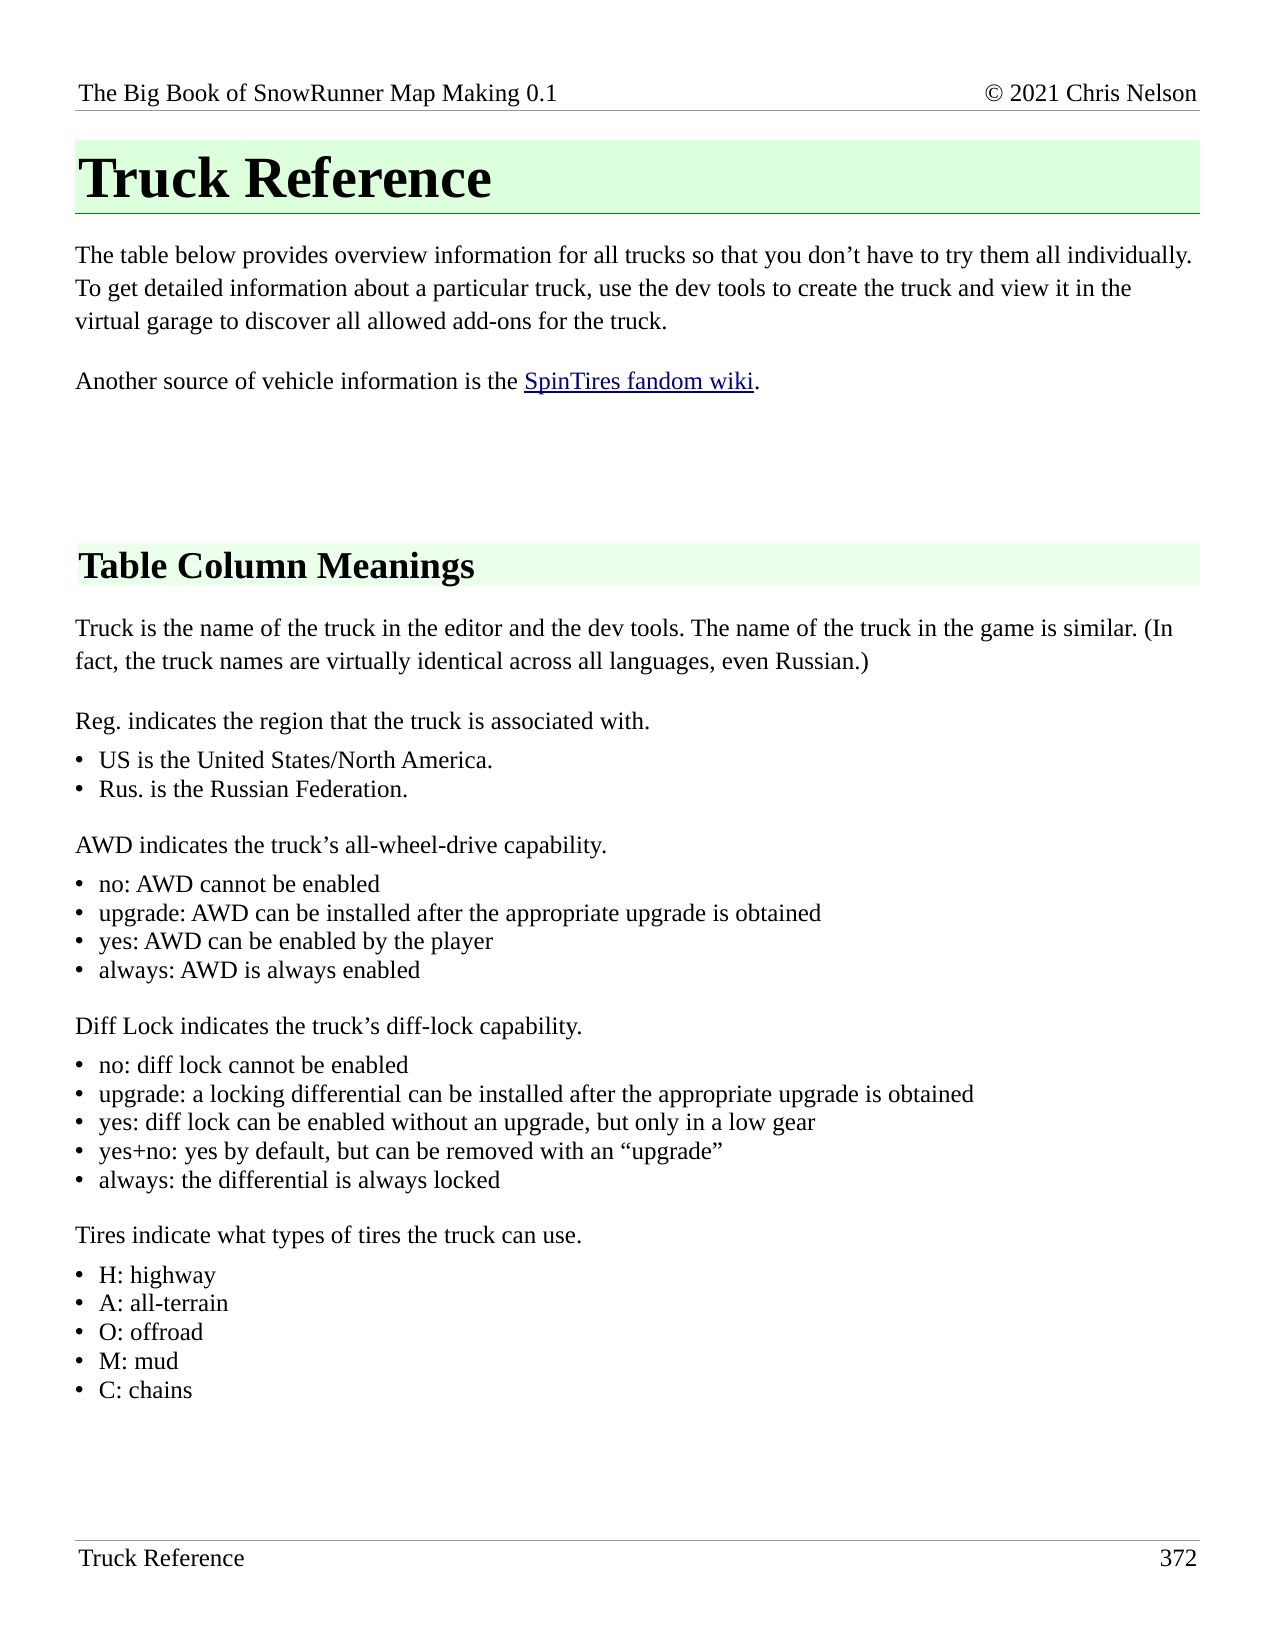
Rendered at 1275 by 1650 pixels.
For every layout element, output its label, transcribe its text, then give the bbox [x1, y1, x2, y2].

list US is the United States/North America. [75, 745, 1200, 774]
subtitle Reg. indicates the region that the truck is associated with. [75, 706, 1200, 735]
list A: all-terrain [75, 1288, 1200, 1317]
list yes+no: yes by default, but can be removed with an “upgrade” [75, 1136, 1200, 1165]
list yes: diff lock can be enabled without an upgrade, but only in a low gear [75, 1107, 1200, 1136]
list Rus. is the Russian Federation. [75, 774, 1200, 803]
subtitle AWD indicates the truck’s all-wheel-drive capability. [75, 830, 1200, 858]
subtitle Table Column Meanings [78, 543, 1200, 586]
text Truck is the name of the truck in the editor and the dev tools. The name of the truck in the game is similar. (In fact, the truck names are virtually identical across all languages, even Russian.) [75, 613, 1200, 675]
subtitle Truck Reference [75, 140, 1200, 213]
list no: AWD cannot be enabled [75, 869, 1200, 898]
list O: offroad [75, 1317, 1200, 1346]
text Another source of vehicle information is the SpinTires fandom wiki. [75, 366, 1200, 395]
list no: diff lock cannot be enabled [75, 1050, 1200, 1079]
subtitle Diff Lock indicates the truck’s diff-lock capability. [75, 1011, 1200, 1039]
list C: chains [75, 1375, 1200, 1403]
list H: highway [75, 1260, 1200, 1288]
list yes: AWD can be enabled by the player [75, 926, 1200, 955]
text The table below provides overview information for all trucks so that you don’t have to try them all individually. To get detailed information about a particular truck, use the dev tools to create the truck and view it in the virtual garage to discover all allowed add-ons for the truck. [75, 240, 1200, 335]
list upgrade: AWD can be installed after the appropriate upgrade is obtained [75, 898, 1200, 926]
subtitle Tires indicate what types of tires the truck can use. [75, 1221, 1200, 1249]
list M: mud [75, 1346, 1200, 1375]
list upgrade: a locking differential can be installed after the appropriate upgrade is obtained [75, 1079, 1200, 1107]
list always: AWD is always enabled [75, 955, 1200, 984]
list always: the differential is always locked [75, 1165, 1200, 1194]
